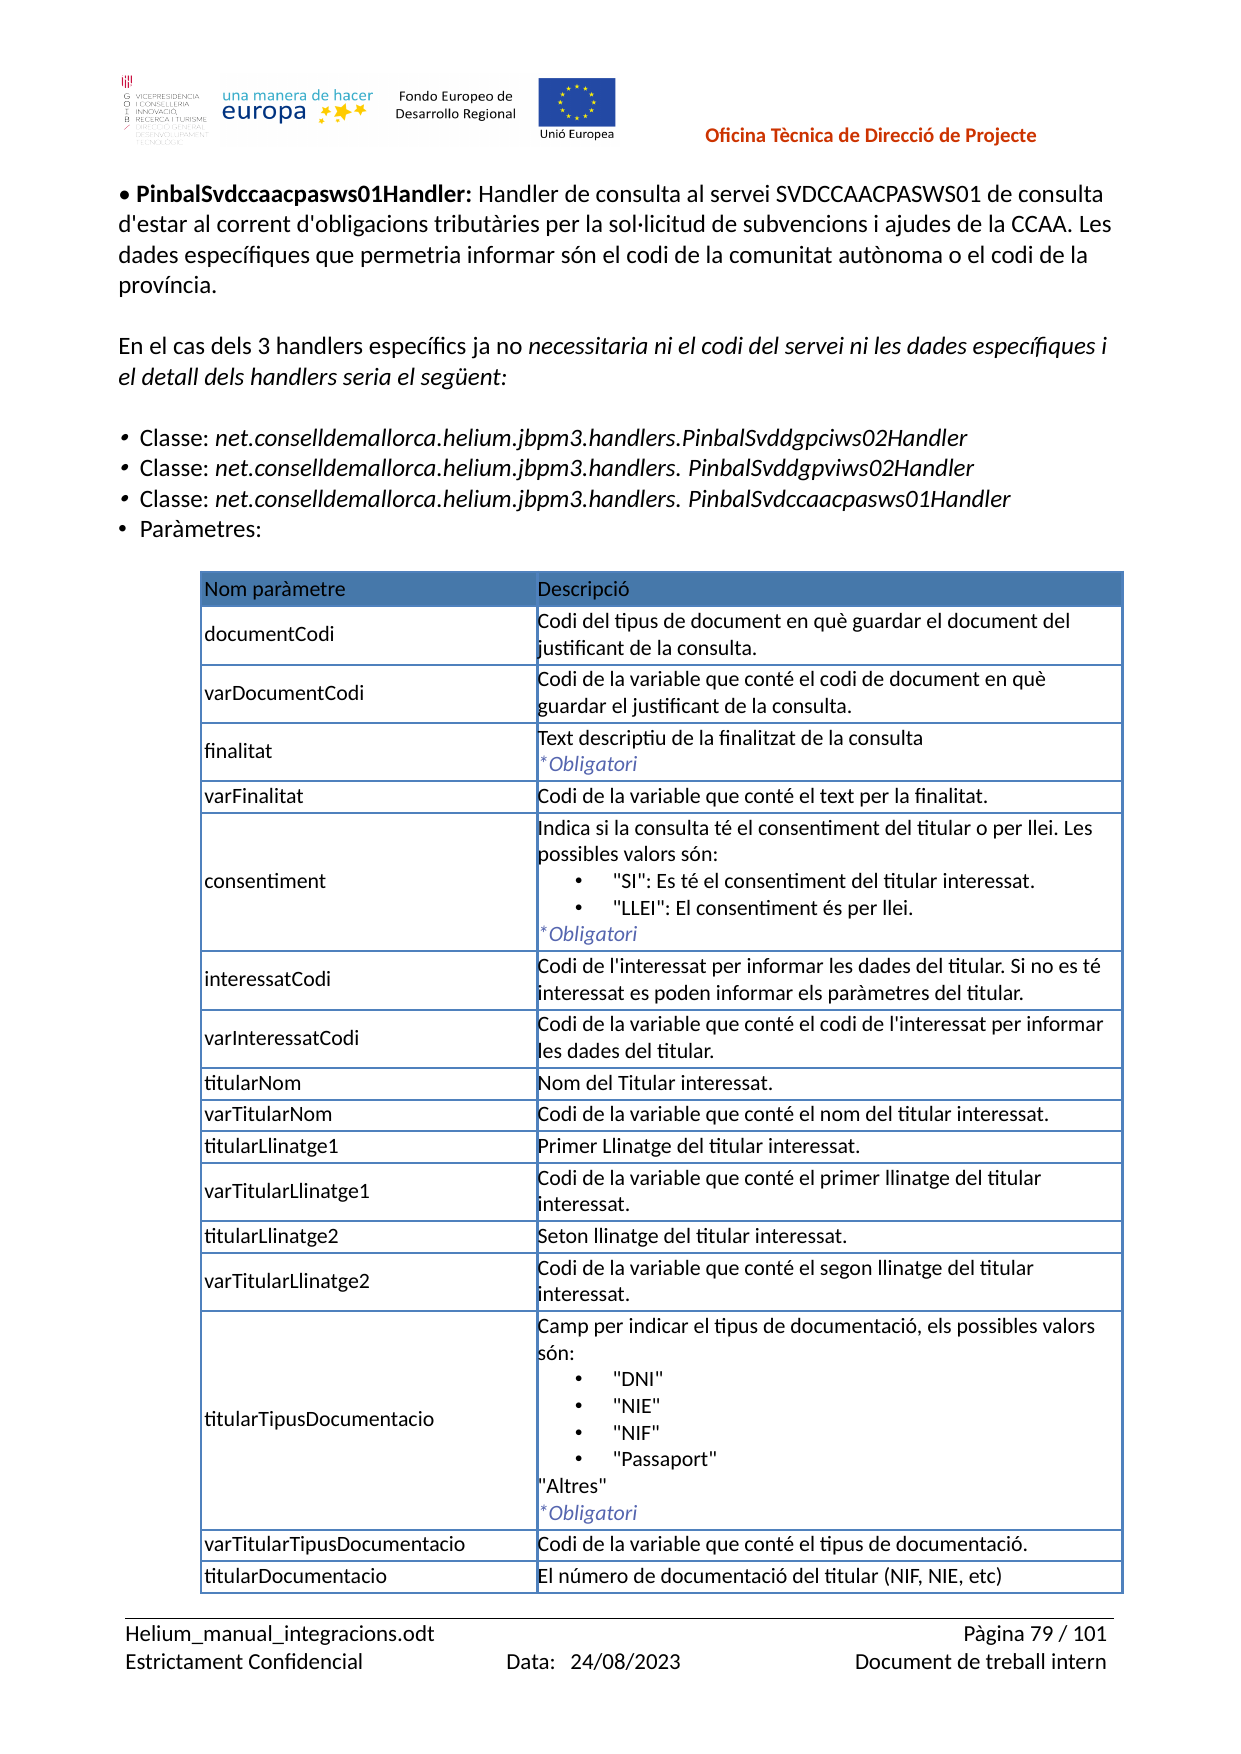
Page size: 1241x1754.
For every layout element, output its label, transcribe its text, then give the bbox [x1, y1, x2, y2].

table_cell Codi de la variable que conté el primer llinatge del titular interessat. [539, 1164, 1121, 1220]
table_cell varTitularTipusDocumentacio [202, 1531, 536, 1560]
table_cell Codi de la variable que conté el codi de l'interessat per informar les dades del titular. [539, 1011, 1121, 1067]
table_cell Codi de la variable que conté el nom del titular interessat. [539, 1101, 1121, 1130]
picture [219, 73, 621, 147]
table_cell Codi de la variable que conté el codi de document en què guardar el justificant de la consulta. [539, 666, 1121, 722]
table_cell Codi de la variable que conté el text per la finalitat. [539, 782, 1121, 812]
table_cell El número de documentació del titular (NIF, NIE, etc) [539, 1562, 1121, 1592]
table_cell Text descriptiu de la finalitzat de la consulta *Obligatori [539, 724, 1121, 780]
table_cell titularTipusDocumentacio [202, 1312, 536, 1528]
table_cell Nom del Titular interessat. [539, 1069, 1121, 1098]
table_cell Codi del tipus de document en què guardar el document del justificant de la consulta. [539, 607, 1121, 663]
table_cell Seton llinatge del titular interessat. [539, 1222, 1121, 1252]
table_cell finalitat [202, 724, 536, 780]
text • Classe: net.conselldemallorca.helium.jbpm3.handlers. PinbalSvdccaacpasws01Handler [118, 483, 1122, 513]
table_cell interessatCodi [202, 952, 536, 1008]
table_header Descripció [539, 573, 1121, 605]
table_cell Codi de la variable que conté el tipus de documentació. [539, 1531, 1121, 1560]
table_cell varDocumentCodi [202, 666, 536, 722]
table_cell titularNom [202, 1069, 536, 1098]
picture [118, 73, 213, 147]
table_header Nom paràmetre [202, 573, 536, 605]
text • Classe: net.conselldemallorca.helium.jbpm3.handlers. PinbalSvddgpviws02Handler [118, 452, 1122, 483]
table_cell Codi de la variable que conté el segon llinatge del titular interessat. [539, 1254, 1121, 1310]
text En el cas dels 3 handlers específics ja no necessitaria ni el codi del servei ni les dades específiques i el detall dels handlers seria el següent: [118, 330, 1122, 391]
table_cell titularLlinatge2 [202, 1222, 536, 1252]
text • PinbalSvdccaacpasws01Handler: Handler de consulta al servei SVDCCAACPASWS01 de consulta d'estar al corrent d'obligacions tributàries per la sol·licitud de subvencions i ajudes de la CCAA. Les dades específiques que permetria informar són el codi de la comunitat autònoma o el codi de la província. [118, 178, 1122, 300]
table_cell varTitularLlinatge2 [202, 1254, 536, 1310]
table_cell varFinalitat [202, 782, 536, 812]
table_cell Primer Llinatge del titular interessat. [539, 1132, 1121, 1162]
text • Classe: net.conselldemallorca.helium.jbpm3.handlers.PinbalSvddgpciws02Handler [118, 422, 1122, 452]
table_cell consentiment [202, 814, 536, 950]
table_cell Codi de l'interessat per informar les dades del titular. Si no es té interessat es poden informar els paràmetres del titular. [539, 952, 1121, 1008]
table_cell Indica si la consulta té el consentiment del titular o per llei. Les possibles valors són: "SI": Es té el consentiment del titular interessat. "LLEI": El consentiment és per llei. *Obligatori [539, 814, 1121, 950]
table_cell titularLlinatge1 [202, 1132, 536, 1162]
table_cell Camp per indicar el tipus de documentació, els possibles valors són: "DNI" "NIE" "NIF" "Passaport" "Altres" *Obligatori [539, 1312, 1121, 1528]
text • Paràmetres: [118, 513, 1122, 544]
table_cell varTitularNom [202, 1101, 536, 1130]
table_cell varInteressatCodi [202, 1011, 536, 1067]
table_cell titularDocumentacio [202, 1562, 536, 1592]
table_cell documentCodi [202, 607, 536, 663]
table_cell varTitularLlinatge1 [202, 1164, 536, 1220]
